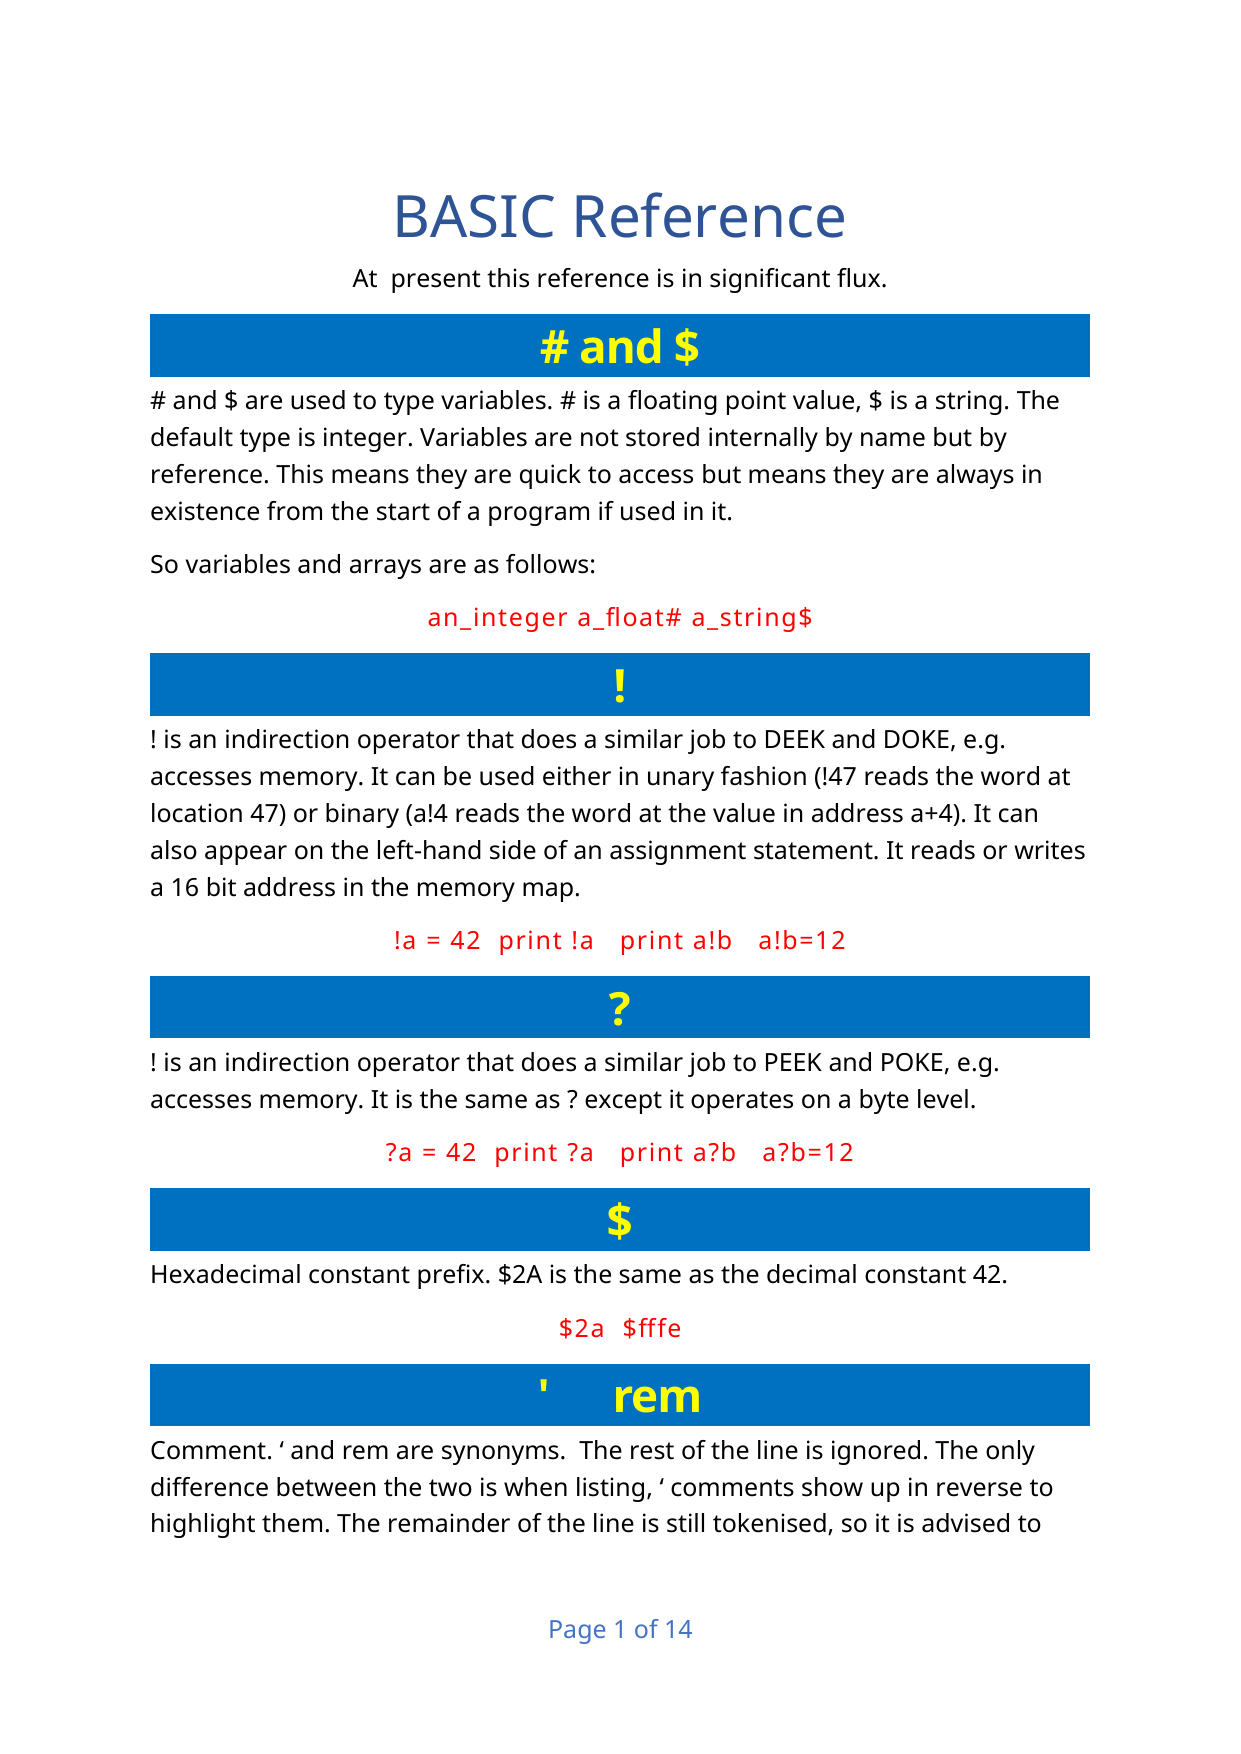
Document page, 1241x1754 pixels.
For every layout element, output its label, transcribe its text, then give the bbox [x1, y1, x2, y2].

text So variables and arrays are as follows: [150, 547, 1090, 581]
subtitle ?a = 42 print ?a print a?b a?b=12 [150, 1135, 1090, 1169]
subtitle !a = 42 print !a print a!b a!b=12 [150, 923, 1090, 957]
text At present this reference is in significant flux. [150, 261, 1090, 295]
title $ [150, 1188, 1090, 1251]
subtitle an_integer a_float# a_string$ [150, 600, 1090, 634]
text ! is an indirection operator that does a similar job to PEEK and POKE, e.g. accesses memory. It is the same as ? except it operates on a byte level. [150, 1045, 1090, 1116]
title ! [150, 653, 1090, 716]
text Hexadecimal constant prefix. $2A is the same as the decimal constant 42. [150, 1257, 1090, 1291]
text ! is an indirection operator that does a similar job to DEEK and DOKE, e.g. accesses memory. It can be used either in unary fashion (!47 reads the word at location 47) or binary (a!4 reads the word at the value in address a+4). It can also appear on the left-hand side of an assignment statement. It reads or writes a 16 bit address in the memory map. [150, 722, 1090, 903]
subtitle $2A $FFFE [150, 1311, 1090, 1344]
title ? [150, 976, 1090, 1038]
text # and $ are used to type variables. # is a floating point value, $ is a string. The default type is integer. Variables are not stored internally by name but by reference. This means they are quick to access but means they are always in existence from the start of a program if used in it. [150, 383, 1090, 527]
title ' rem [150, 1364, 1090, 1426]
subtitle BASIC Reference [150, 175, 1090, 254]
title # and $ [150, 314, 1090, 377]
text Comment. ‘ and rem are synonyms. The rest of the line is ignored. The only difference between the two is when listing, ‘ comments show up in reverse to highlight them. The remainder of the line is still tokenised, so it is advised to [150, 1433, 1090, 1540]
